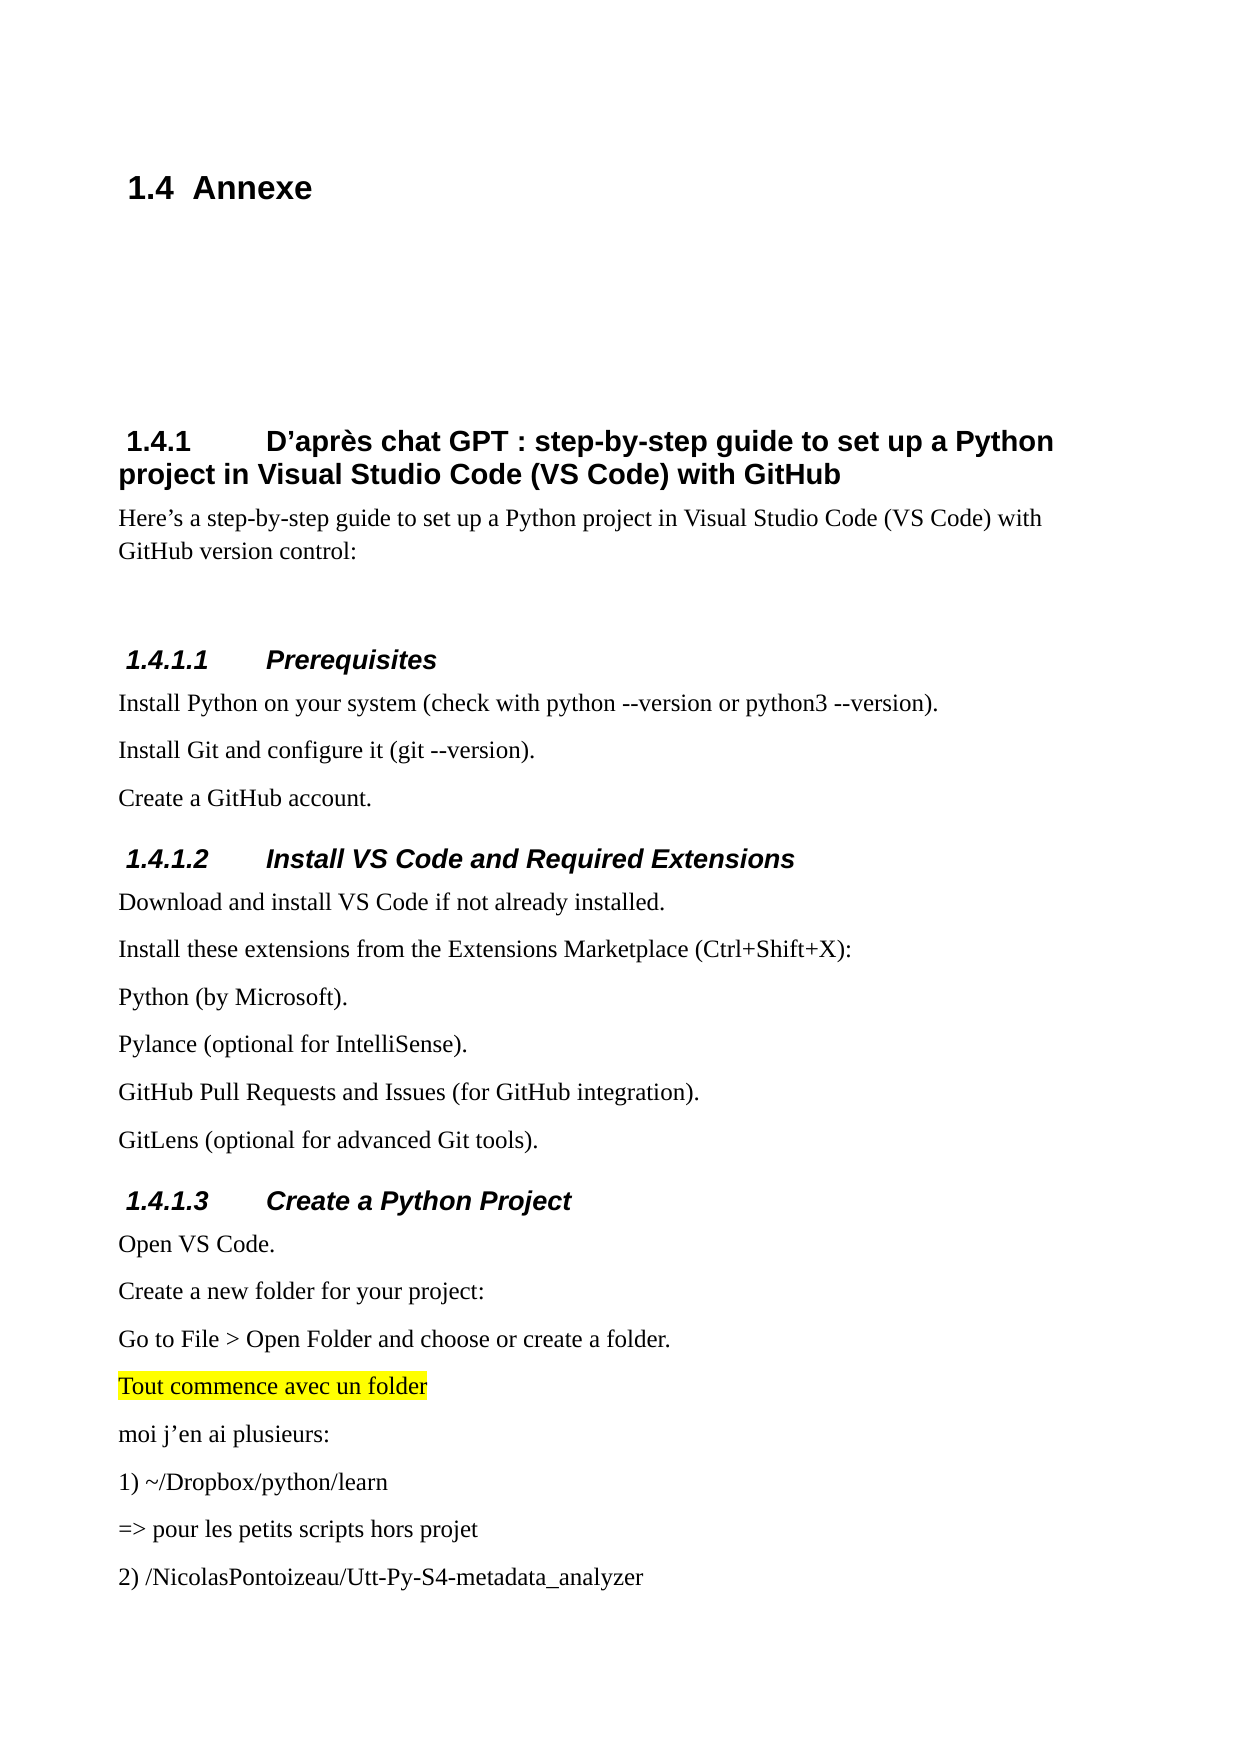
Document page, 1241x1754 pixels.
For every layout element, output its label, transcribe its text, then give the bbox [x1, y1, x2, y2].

text GitLens (optional for advanced Git tools). [118, 1125, 1122, 1153]
subtitle Annexe [118, 168, 1122, 206]
text Here’s a step-by-step guide to set up a Python project in Visual Studio Code (VS Code) with GitHub version control: [118, 503, 1122, 565]
text => pour les petits scripts hors projet [118, 1514, 1122, 1543]
text Download and install VS Code if not already installed. [118, 887, 1122, 916]
text Pylance (optional for IntelliSense). [118, 1029, 1122, 1058]
subtitle Install VS Code and Required Extensions [118, 843, 1122, 874]
text Install these extensions from the Extensions Marketplace (Ctrl+Shift+X): [118, 934, 1122, 963]
text Open VS Code. [118, 1229, 1122, 1257]
text 2) /NicolasPontoizeau/Utt-Py-S4-metadata_analyzer [118, 1562, 1122, 1591]
subtitle D’après chat GPT : step-by-step guide to set up a Python project in Visual Studio Code (VS Code) with GitHub [118, 424, 1122, 491]
text moi j’en ai plusieurs: [118, 1419, 1122, 1448]
text GitHub Pull Requests and Issues (for GitHub integration). [118, 1077, 1122, 1106]
text Create a GitHub account. [118, 783, 1122, 812]
text Python (by Microsoft). [118, 982, 1122, 1011]
text Create a new folder for your project: [118, 1276, 1122, 1305]
text Tout commence avec un folder [118, 1371, 1122, 1400]
subtitle Create a Python Project [118, 1185, 1122, 1216]
text Install Python on your system (check with python --version or python3 --version). [118, 688, 1122, 716]
subtitle Prerequisites [118, 644, 1122, 675]
text Install Git and configure it (git --version). [118, 735, 1122, 764]
text 1) ~/Dropbox/python/learn [118, 1467, 1122, 1495]
text Go to File > Open Folder and choose or create a folder. [118, 1324, 1122, 1353]
